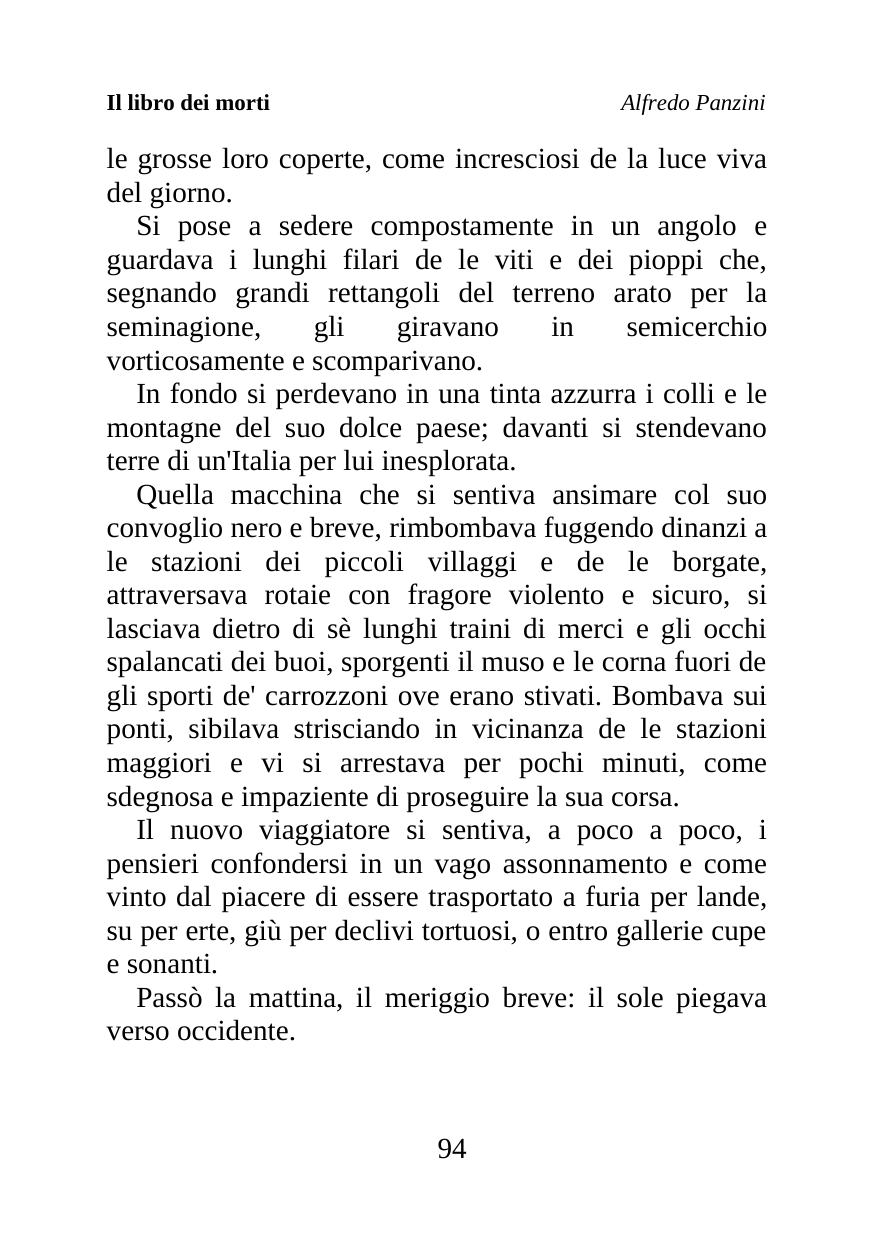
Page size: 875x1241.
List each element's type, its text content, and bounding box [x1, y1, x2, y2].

text Passò la mattina, il meriggio breve: il sole piegava verso occidente. [106, 980, 768, 1047]
text Si pose a sedere compostamente in un angolo e guardava i lunghi filari de le viti e dei pioppi che, segnando grandi rettangoli del terreno arato per la seminagione, gli giravano in semicerchio vorticosamente e scomparivano. [106, 208, 768, 376]
text In fondo si perdevano in una tinta azzurra i colli e le montagne del suo dolce paese; davanti si stendevano terre di un'Italia per lui inesplorata. [106, 376, 768, 477]
text Quella macchina che si sentiva ansimare col suo convoglio nero e breve, rimbombava fuggendo dinanzi a le stazioni dei piccoli villaggi e de le borgate, attraversava rotaie con fragore violento e sicuro, si lasciava dietro di sè lunghi traini di merci e gli occhi spalancati dei buoi, sporgenti il muso e le corna fuori de gli sporti de' carrozzoni ove erano stivati. Bombava sui ponti, sibilava strisciando in vicinanza de le stazioni maggiori e vi si arrestava per pochi minuti, come sdegnosa e impaziente di proseguire la sua corsa. [106, 477, 768, 812]
text le grosse loro coperte, come incresciosi de la luce viva del giorno. [106, 141, 768, 208]
text Il nuovo viaggiatore si sentiva, a poco a poco, i pensieri confondersi in un vago assonnamento e come vinto dal piacere di essere trasportato a furia per lande, su per erte, giù per declivi tortuosi, o entro gallerie cupe e sonanti. [106, 812, 768, 980]
